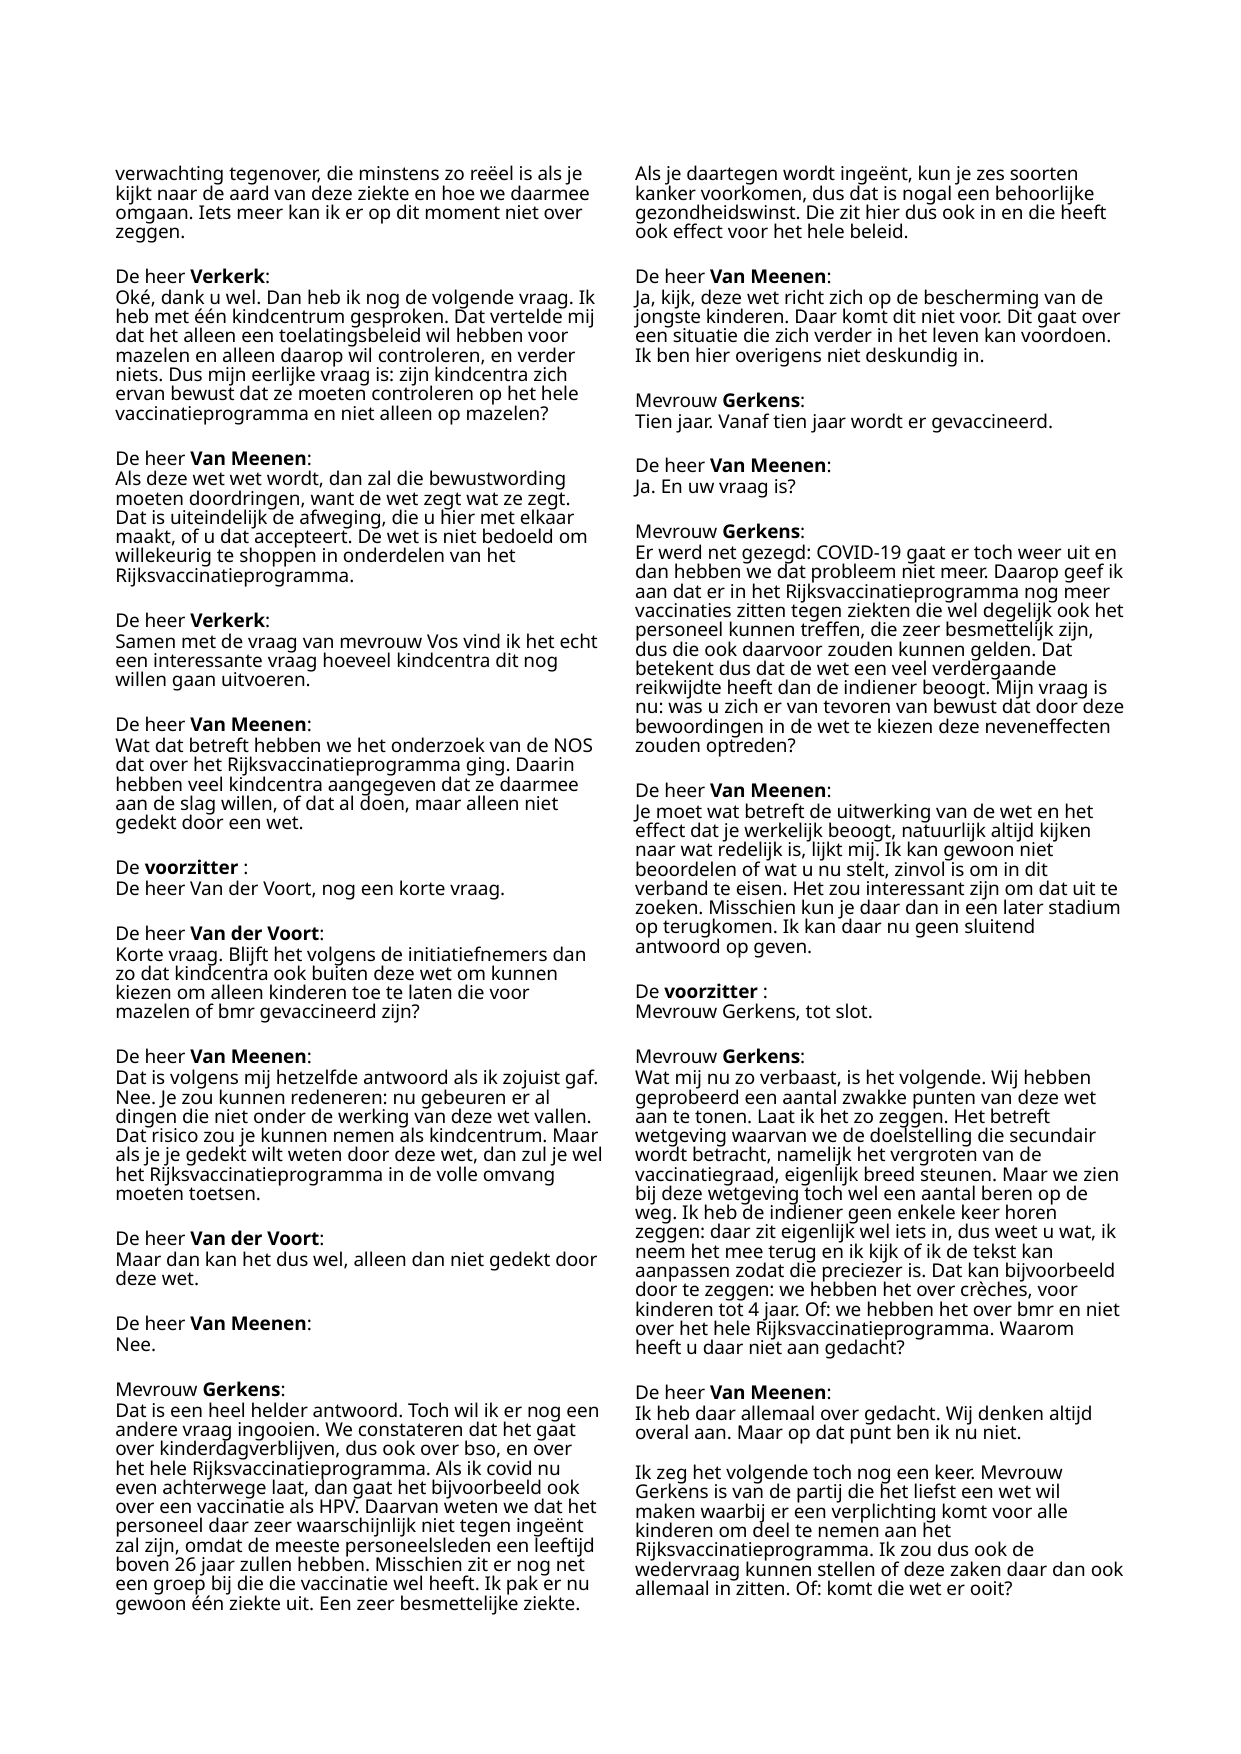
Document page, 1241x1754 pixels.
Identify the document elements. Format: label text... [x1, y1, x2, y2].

text Dat is een heel helder antwoord. Toch wil ik er nog een andere vraag ingooien. We constateren dat het gaat over kinderdagverblijven, dus ook over bso, en over het hele Rijksvaccinatieprogramma. Als ik covid nu even achterwege laat, dan gaat het bijvoorbeeld ook over een vaccinatie als HPV. Daarvan weten we dat het personeel daar zeer waarschijnlijk niet tegen ingeënt zal zijn, omdat de meeste personeelsleden een leeftijd boven 26 jaar zullen hebben. Misschien zit er nog net een groep bij die die vaccinatie wel heeft. Ik pak er nu gewoon één ziekte uit. Een zeer besmettelijke ziekte. [115, 1402, 605, 1614]
text De heer Van Meenen: [635, 453, 1125, 478]
text Mevrouw Gerkens: [635, 387, 1125, 413]
text De heer Van der Voort, nog een korte vraag. [115, 880, 605, 899]
text Mevrouw Gerkens: [115, 1376, 605, 1402]
text Ja, kijk, deze wet richt zich op de bescherming van de jongste kinderen. Daar komt dit niet voor. Dit gaat over een situatie die zich verder in het leven kan voordoen. Ik ben hier overigens niet deskundig in. [635, 289, 1125, 366]
text Tien jaar. Vanaf tien jaar wordt er gevaccineerd. [635, 413, 1125, 432]
text De heer Van der Voort: [115, 1225, 605, 1251]
text Mevrouw Gerkens: [635, 1044, 1125, 1069]
text Samen met de vraag van mevrouw Vos vind ik het echt een interessante vraag hoeveel kindcentra dit nog willen gaan uitvoeren. [115, 633, 605, 690]
text De voorzitter : [115, 854, 605, 880]
text De heer Van Meenen: [635, 263, 1125, 289]
text verwachting tegenover, die minstens zo reëel is als je kijkt naar de aard van deze ziekte en hoe we daarmee omgaan. Iets meer kan ik er op dit moment niet over zeggen. [115, 165, 605, 242]
text Ik zeg het volgende toch nog een keer. Mevrouw Gerkens is van de partij die het liefst een wet wil maken waarbij er een verplichting komt voor alle kinderen om deel te nemen aan het Rijksvaccinatieprogramma. Ik zou dus ook de wedervraag kunnen stellen of deze zaken daar dan ook allemaal in zitten. Of: komt die wet er ooit? [635, 1464, 1125, 1599]
text Als deze wet wet wordt, dan zal die bewustwording moeten doordringen, want de wet zegt wat ze zegt. Dat is uiteindelijk de afweging, die u hier met elkaar maakt, of u dat accepteert. De wet is niet bedoeld om willekeurig te shoppen in onderdelen van het Rijksvaccinatieprogramma. [115, 470, 605, 586]
text Je moet wat betreft de uitwerking van de wet en het effect dat je werkelijk beoogt, natuurlijk altijd kijken naar wat redelijk is, lijkt mij. Ik kan gewoon niet beoordelen of wat u nu stelt, zinvol is om in dit verband te eisen. Het zou interessant zijn om dat uit te zoeken. Misschien kun je daar dan in een later stadium op terugkomen. Ik kan daar nu geen sluitend antwoord op geven. [635, 803, 1125, 957]
text Als je daartegen wordt ingeënt, kun je zes soorten kanker voorkomen, dus dat is nogal een behoorlijke gezondheidswinst. Die zit hier dus ook in en die heeft ook effect voor het hele beleid. [635, 165, 1125, 242]
text Nee. [115, 1336, 605, 1355]
text Oké, dank u wel. Dan heb ik nog de volgende vraag. Ik heb met één kindcentrum gesproken. Dat vertelde mij dat het alleen een toelatingsbeleid wil hebben voor mazelen en alleen daarop wil controleren, en verder niets. Dus mijn eerlijke vraag is: zijn kindcentra zich ervan bewust dat ze moeten controleren op het hele vaccinatieprogramma en niet alleen op mazelen? [115, 289, 605, 424]
text De heer Van Meenen: [635, 1379, 1125, 1405]
text De heer Verkerk: [115, 263, 605, 289]
text De voorzitter : [635, 978, 1125, 1003]
text Ik heb daar allemaal over gedacht. Wij denken altijd overal aan. Maar op dat punt ben ik nu niet. [635, 1405, 1125, 1443]
text De heer Van der Voort: [115, 920, 605, 946]
text Mevrouw Gerkens, tot slot. [635, 1003, 1125, 1023]
text De heer Van Meenen: [635, 777, 1125, 803]
text Ja. En uw vraag is? [635, 478, 1125, 498]
text Wat mij nu zo verbaast, is het volgende. Wij hebben geprobeerd een aantal zwakke punten van deze wet aan te tonen. Laat ik het zo zeggen. Het betreft wetgeving waarvan we de doelstelling die secundair wordt betracht, namelijk het vergroten van de vaccinatiegraad, eigenlijk breed steunen. Maar we zien bij deze wetgeving toch wel een aantal beren op de weg. Ik heb de indiener geen enkele keer horen zeggen: daar zit eigenlijk wel iets in, dus weet u wat, ik neem het mee terug en ik kijk of ik de tekst kan aanpassen zodat die preciezer is. Dat kan bijvoorbeeld door te zeggen: we hebben het over crèches, voor kinderen tot 4 jaar. Of: we hebben het over bmr en niet over het hele Rijksvaccinatieprogramma. Waarom heeft u daar niet aan gedacht? [635, 1069, 1125, 1358]
text De heer Van Meenen: [115, 711, 605, 737]
text Maar dan kan het dus wel, alleen dan niet gedekt door deze wet. [115, 1251, 605, 1289]
text Korte vraag. Blijft het volgens de initiatiefnemers dan zo dat kindcentra ook buiten deze wet om kunnen kiezen om alleen kinderen toe te laten die voor mazelen of bmr gevaccineerd zijn? [115, 946, 605, 1023]
text De heer Van Meenen: [115, 1044, 605, 1069]
text De heer Verkerk: [115, 607, 605, 633]
text Wat dat betreft hebben we het onderzoek van de NOS dat over het Rijksvaccinatieprogramma ging. Daarin hebben veel kindcentra aangegeven dat ze daarmee aan de slag willen, of dat al doen, maar alleen niet gedekt door een wet. [115, 737, 605, 833]
text Dat is volgens mij hetzelfde antwoord als ik zojuist gaf. Nee. Je zou kunnen redeneren: nu gebeuren er al dingen die niet onder de werking van deze wet vallen. Dat risico zou je kunnen nemen als kindcentrum. Maar als je je gedekt wilt weten door deze wet, dan zul je wel het Rijksvaccinatieprogramma in de volle omvang moeten toetsen. [115, 1069, 605, 1204]
text De heer Van Meenen: [115, 1310, 605, 1336]
text De heer Van Meenen: [115, 445, 605, 470]
text Er werd net gezegd: COVID-19 gaat er toch weer uit en dan hebben we dat probleem niet meer. Daarop geef ik aan dat er in het Rijksvaccinatieprogramma nog meer vaccinaties zitten tegen ziekten die wel degelijk ook het personeel kunnen treffen, die zeer besmettelijk zijn, dus die ook daarvoor zouden kunnen gelden. Dat betekent dus dat de wet een veel verdergaande reikwijdte heeft dan de indiener beoogt. Mijn vraag is nu: was u zich er van tevoren van bewust dat door deze bewoordingen in de wet te kiezen deze neveneffecten zouden optreden? [635, 544, 1125, 756]
text Mevrouw Gerkens: [635, 518, 1125, 544]
